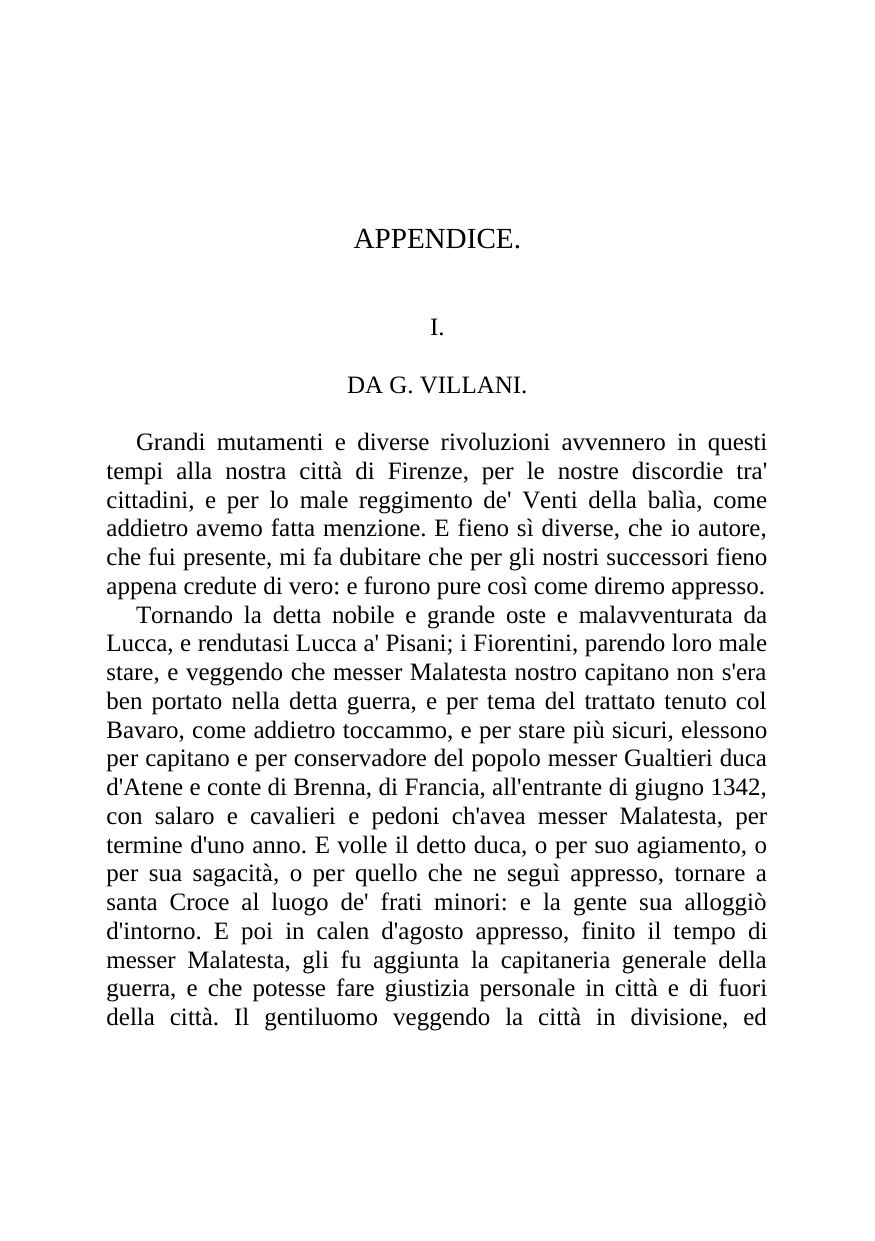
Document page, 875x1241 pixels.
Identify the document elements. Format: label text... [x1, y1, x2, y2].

text Tornando la detta nobile e grande oste e malavventurata da Lucca, e rendutasi Lucca a' Pisani; i Fiorentini, parendo loro male stare, e veggendo che messer Malatesta nostro capitano non s'era ben portato nella detta guerra, e per tema del trattato tenuto col Bavaro, come addietro toccammo, e per stare più sicuri, elessono per capitano e per conservadore del popolo messer Gualtieri duca d'Atene e conte di Brenna, di Francia, all'entrante di giugno 1342, con salaro e cavalieri e pedoni ch'avea messer Malatesta, per termine d'uno anno. E volle il detto duca, o per suo agiamento, o per sua sagacità, o per quello che ne seguì appresso, tornare a santa Croce al luogo de' frati minori: e la gente sua alloggiò d'intorno. E poi in calen d'agosto appresso, finito il tempo di messer Malatesta, gli fu aggiunta la capitaneria generale della guerra, e che potesse fare giustizia personale in città e di fuori della città. Il gentiluomo veggendo la città in divisione, ed [106, 600, 768, 1031]
text APPENDICE. [106, 221, 768, 255]
text Grandi mutamenti e diverse rivoluzioni avvennero in questi tempi alla nostra città di Firenze, per le nostre discordie tra' cittadini, e per lo male reggimento de' Venti della balìa, come addietro avemo fatta menzione. E fieno sì diverse, che io autore, che fui presente, mi fa dubitare che per gli nostri successori fieno appena credute di vero: e furono pure così come diremo appresso. [106, 427, 768, 600]
text I. [106, 312, 768, 341]
text DA G. VILLANI. [106, 370, 768, 398]
